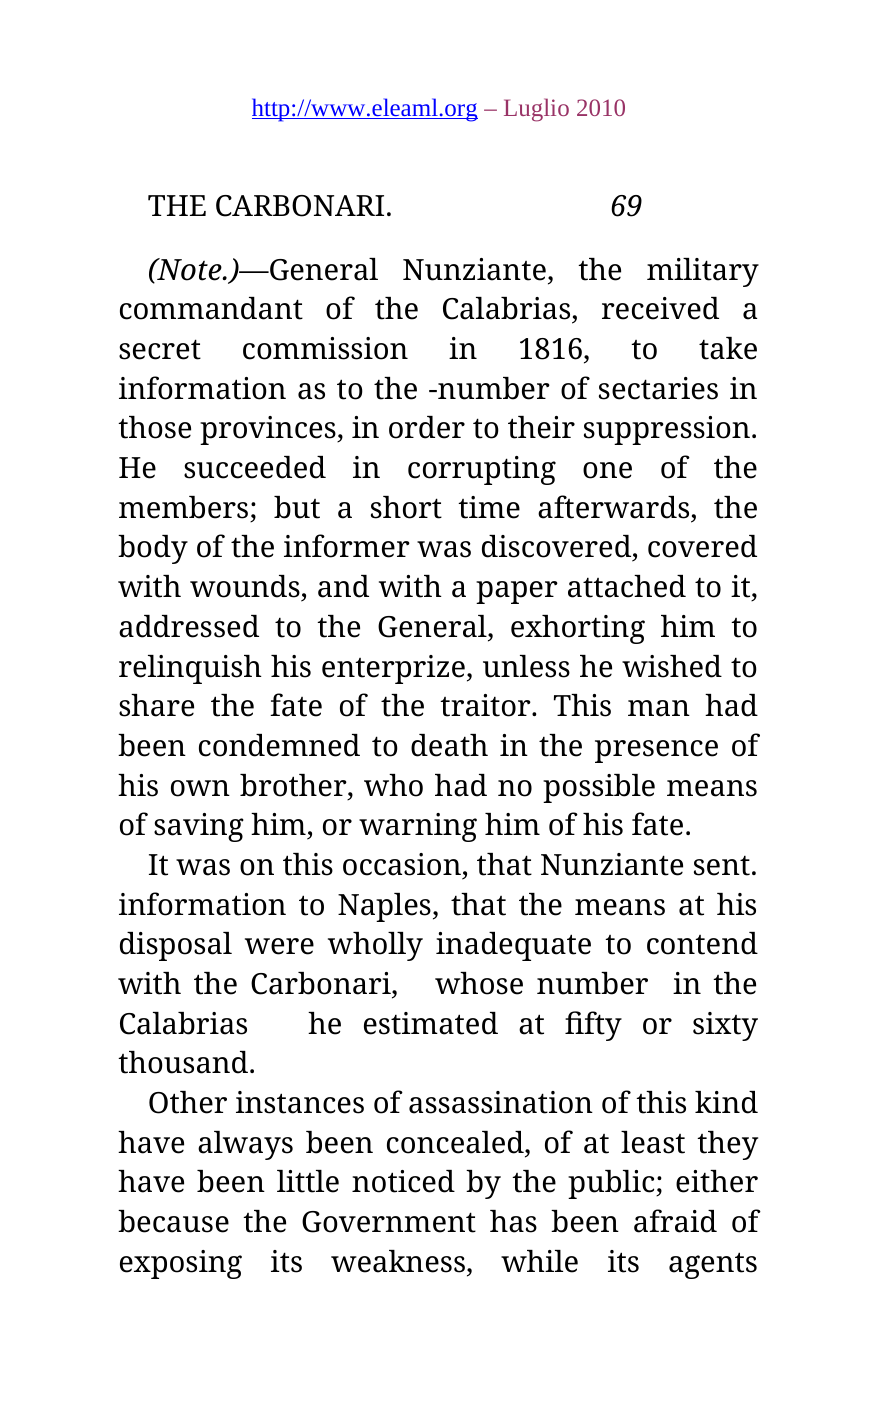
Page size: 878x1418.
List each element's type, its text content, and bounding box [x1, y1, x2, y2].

text (Note.)—General Nunziante, the military commandant of the Calabrias, received a secret commission in 1816, to take information as to the -number of sectaries in those provinces, in order to their suppression. He succeeded in corrupting one of the members; but a short time afterwards, the body of the informer was discovered, covered with wounds, and with a paper attached to it, addressed to the General, exhorting him to relinquish his enterprize, unless he wished to share the fate of the traitor. This man had been condemned to death in the presence of his own brother, who had no possible means of saving him, or warning him of his fate. [118, 249, 759, 844]
text THE CARBONARI. 69 [118, 185, 759, 225]
text It was on this occasion, that Nunziante sent. information to Naples, that the means at his disposal were wholly inadequate to contend with the Carbonari, whose number in the Calabrias he estimated at fifty or sixty thousand. [118, 844, 759, 1082]
text Other instances of assassination of this kind have always been concealed, of at least they have been little noticed by the public; either because the Government has been afraid of exposing its weakness, while its agents [118, 1082, 759, 1281]
